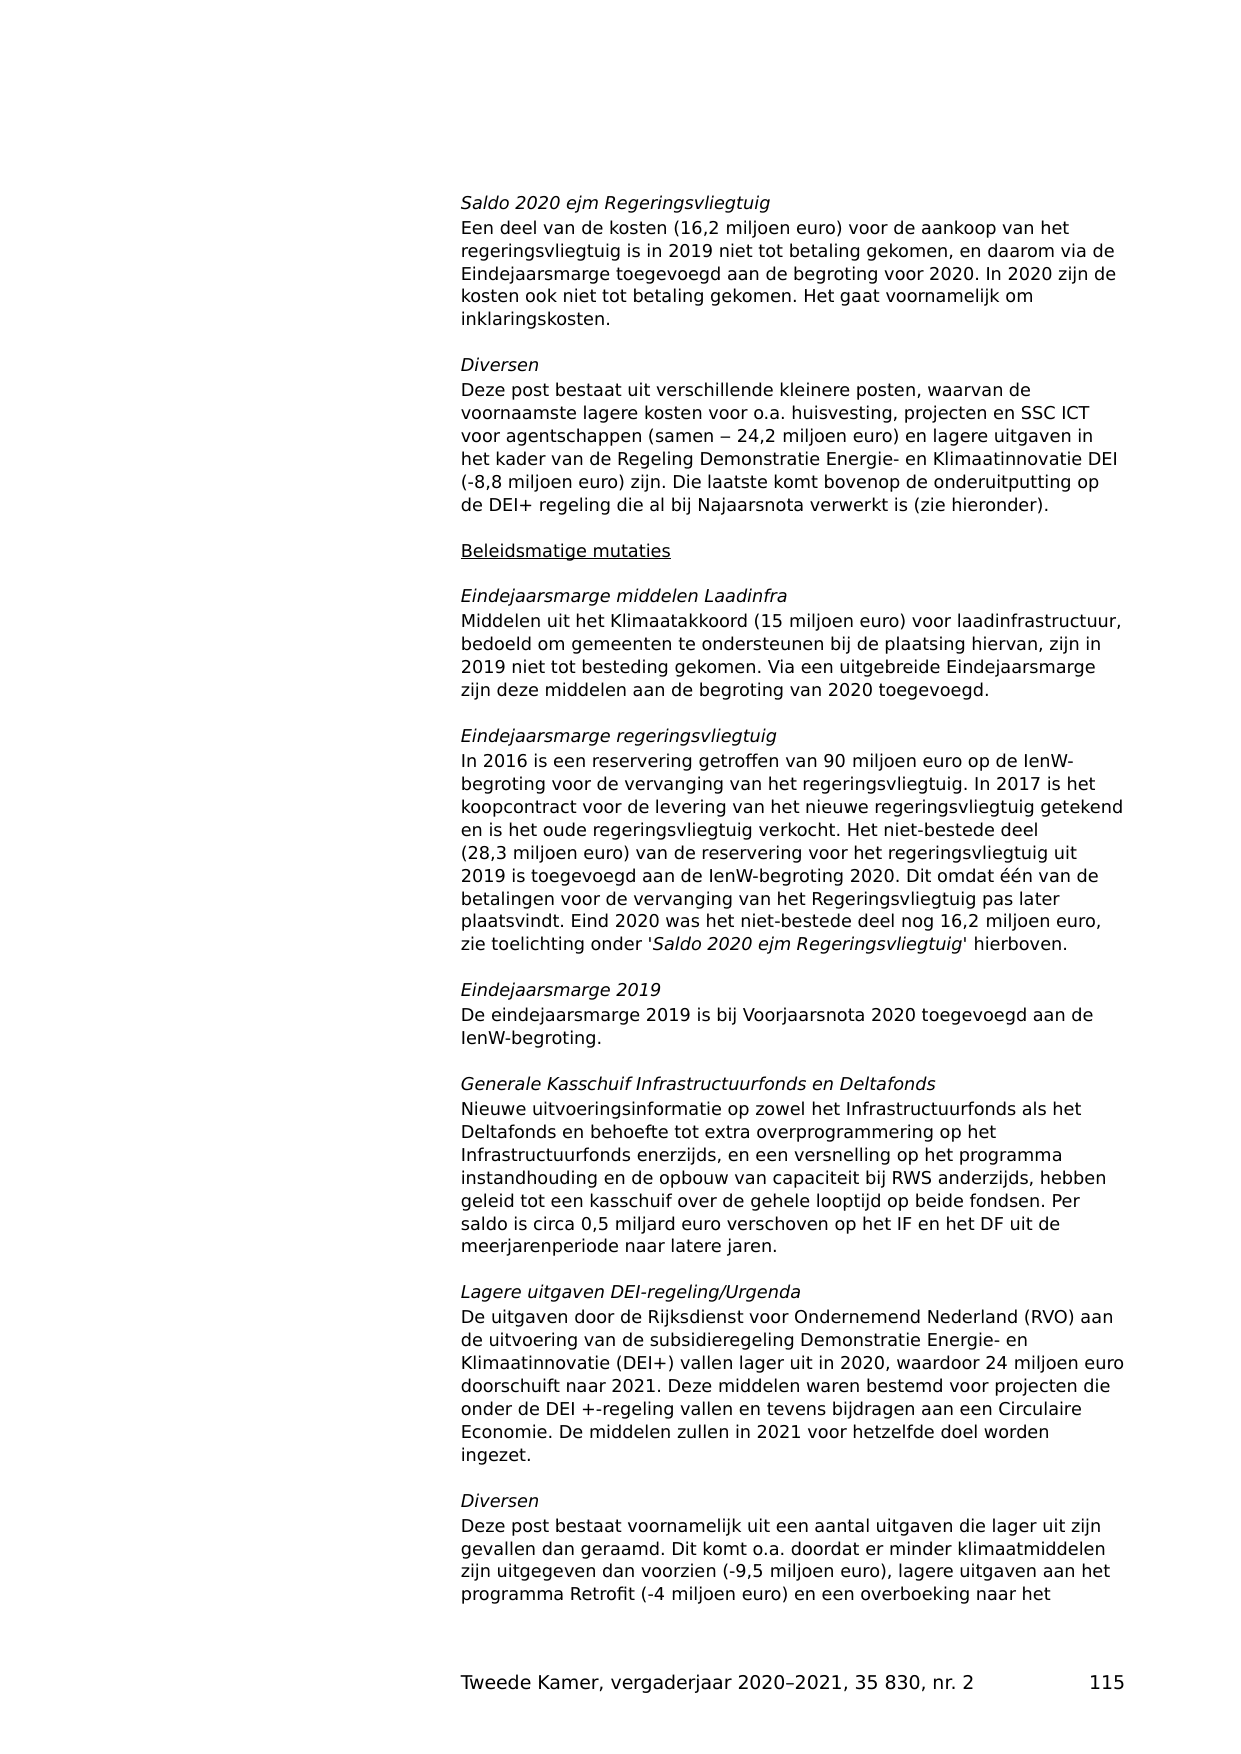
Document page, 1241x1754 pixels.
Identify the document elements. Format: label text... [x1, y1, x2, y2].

text Beleidsmatige mutaties [461, 539, 1125, 562]
text Lagere uitgaven DEI-regeling/Urgenda [461, 1280, 1125, 1303]
text Eindejaarsmarge 2019 [461, 978, 1125, 1001]
text Eindejaarsmarge middelen Laadinfra [461, 584, 1125, 607]
text Nieuwe uitvoeringsinformatie op zowel het Infrastructuurfonds als het Deltafonds en behoefte tot extra overprogrammering op het Infrastructuurfonds enerzijds, en een versnelling op het programma instandhouding en de opbouw van capaciteit bij RWS anderzijds, hebben geleid tot een kasschuif over de gehele looptijd op beide fondsen. Per saldo is circa 0,5 miljard euro verschoven op het IF en het DF uit de meerjarenperiode naar latere jaren. [461, 1097, 1125, 1257]
text De uitgaven door de Rijksdienst voor Ondernemend Nederland (RVO) aan de uitvoering van de subsidieregeling Demonstratie Energie- en Klimaatinnovatie (DEI+) vallen lager uit in 2020, waardoor 24 miljoen euro doorschuift naar 2021. Deze middelen waren bestemd voor projecten die onder de DEI +-regeling vallen en tevens bijdragen aan een Circulaire Economie. De middelen zullen in 2021 voor hetzelfde doel worden ingezet. [461, 1305, 1125, 1466]
text Een deel van de kosten (16,2 miljoen euro) voor de aankoop van het regeringsvliegtuig is in 2019 niet tot betaling gekomen, en daarom via de Eindejaarsmarge toegevoegd aan de begroting voor 2020. In 2020 zijn de kosten ook niet tot betaling gekomen. Het gaat voornamelijk om inklaringskosten. [461, 216, 1125, 330]
text Generale Kasschuif Infrastructuurfonds en Deltafonds [461, 1072, 1125, 1095]
text Middelen uit het Klimaatakkoord (15 miljoen euro) voor laadinfrastructuur, bedoeld om gemeenten te ondersteunen bij de plaatsing hiervan, zijn in 2019 niet tot besteding gekomen. Via een uitgebreide Eindejaarsmarge zijn deze middelen aan de begroting van 2020 toegevoegd. [461, 609, 1125, 701]
text Deze post bestaat uit verschillende kleinere posten, waarvan de voornaamste lagere kosten voor o.a. huisvesting, projecten en SSC ICT voor agentschappen (samen ‒ 24,2 miljoen euro) en lagere uitgaven in het kader van de Regeling Demonstratie Energie- en Klimaatinnovatie DEI (-8,8 miljoen euro) zijn. Die laatste komt bovenop de onderuitputting op de DEI+ regeling die al bij Najaarsnota verwerkt is (zie hieronder). [461, 378, 1125, 516]
text Diversen [461, 353, 1125, 376]
text In 2016 is een reservering getroffen van 90 miljoen euro op de IenW-begroting voor de vervanging van het regeringsvliegtuig. In 2017 is het koopcontract voor de levering van het nieuwe regeringsvliegtuig getekend en is het oude regeringsvliegtuig verkocht. Het niet-bestede deel (28,3 miljoen euro) van de reservering voor het regeringsvliegtuig uit 2019 is toegevoegd aan de IenW-begroting 2020. Dit omdat één van de betalingen voor de vervanging van het Regeringsvliegtuig pas later plaatsvindt. Eind 2020 was het niet-bestede deel nog 16,2 miljoen euro, zie toelichting onder 'Saldo 2020 ejm Regeringsvliegtuig' hierboven. [461, 749, 1125, 955]
text Deze post bestaat voornamelijk uit een aantal uitgaven die lager uit zijn gevallen dan geraamd. Dit komt o.a. doordat er minder klimaatmiddelen zijn uitgegeven dan voorzien (-9,5 miljoen euro), lagere uitgaven aan het programma Retrofit (-4 miljoen euro) en een overboeking naar het [461, 1514, 1125, 1605]
text Diversen [461, 1489, 1125, 1512]
text Eindejaarsmarge regeringsvliegtuig [461, 724, 1125, 747]
text Saldo 2020 ejm Regeringsvliegtuig [461, 191, 1125, 214]
text De eindejaarsmarge 2019 is bij Voorjaarsnota 2020 toegevoegd aan de IenW-begroting. [461, 1003, 1125, 1049]
